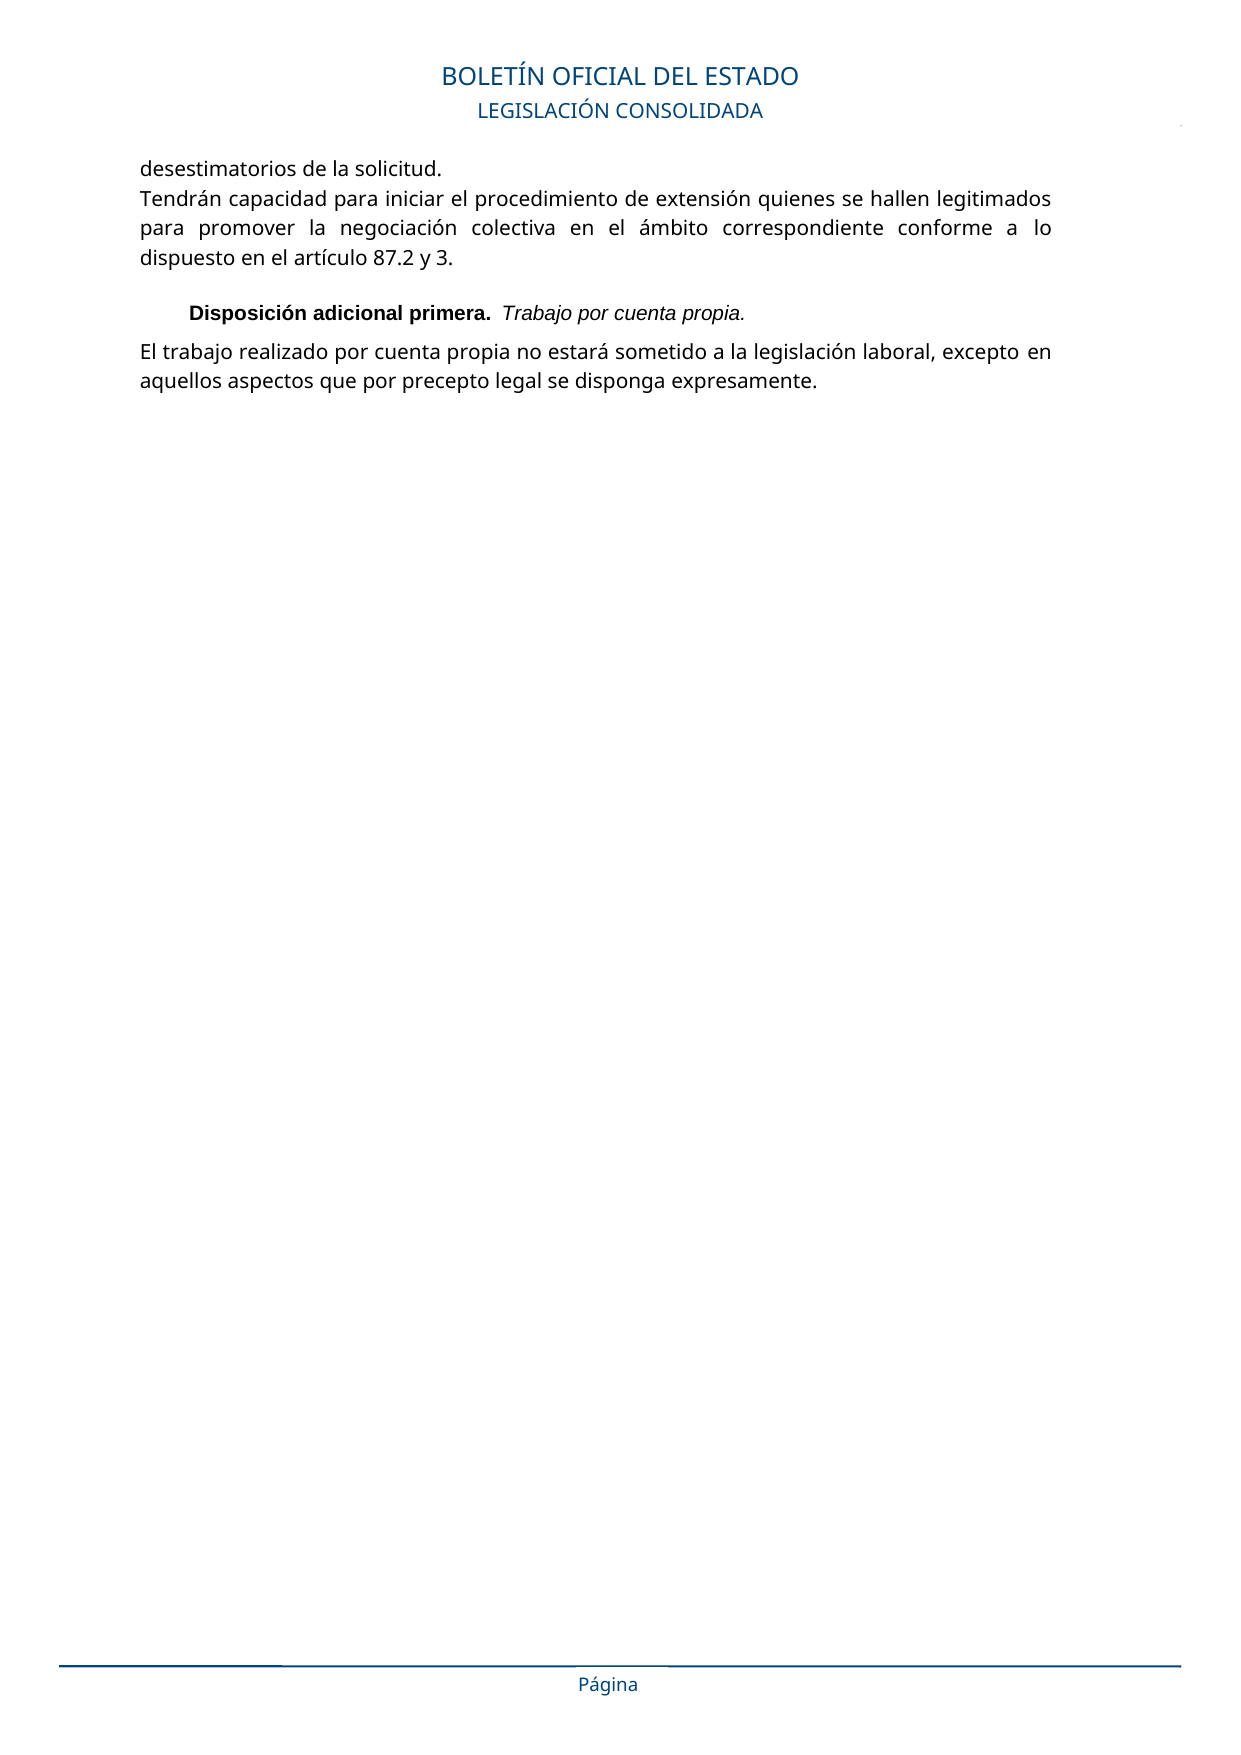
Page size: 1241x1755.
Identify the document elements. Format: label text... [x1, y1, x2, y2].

text El trabajo realizado por cuenta propia no estará sometido a la legislación laboral, excepto en aquellos aspectos que por precepto legal se disponga expresamente. [139, 337, 1052, 395]
text Tendrán capacidad para iniciar el procedimiento de extensión quienes se hallen legitimados para promover la negociación colectiva en el ámbito correspondiente conforme a lo dispuesto en el artículo 87.2 y 3. [139, 184, 1052, 271]
text Disposición adicional primera. Trabajo por cuenta propia. [189, 301, 1184, 325]
text desestimatorios de la solicitud. [139, 154, 1052, 183]
